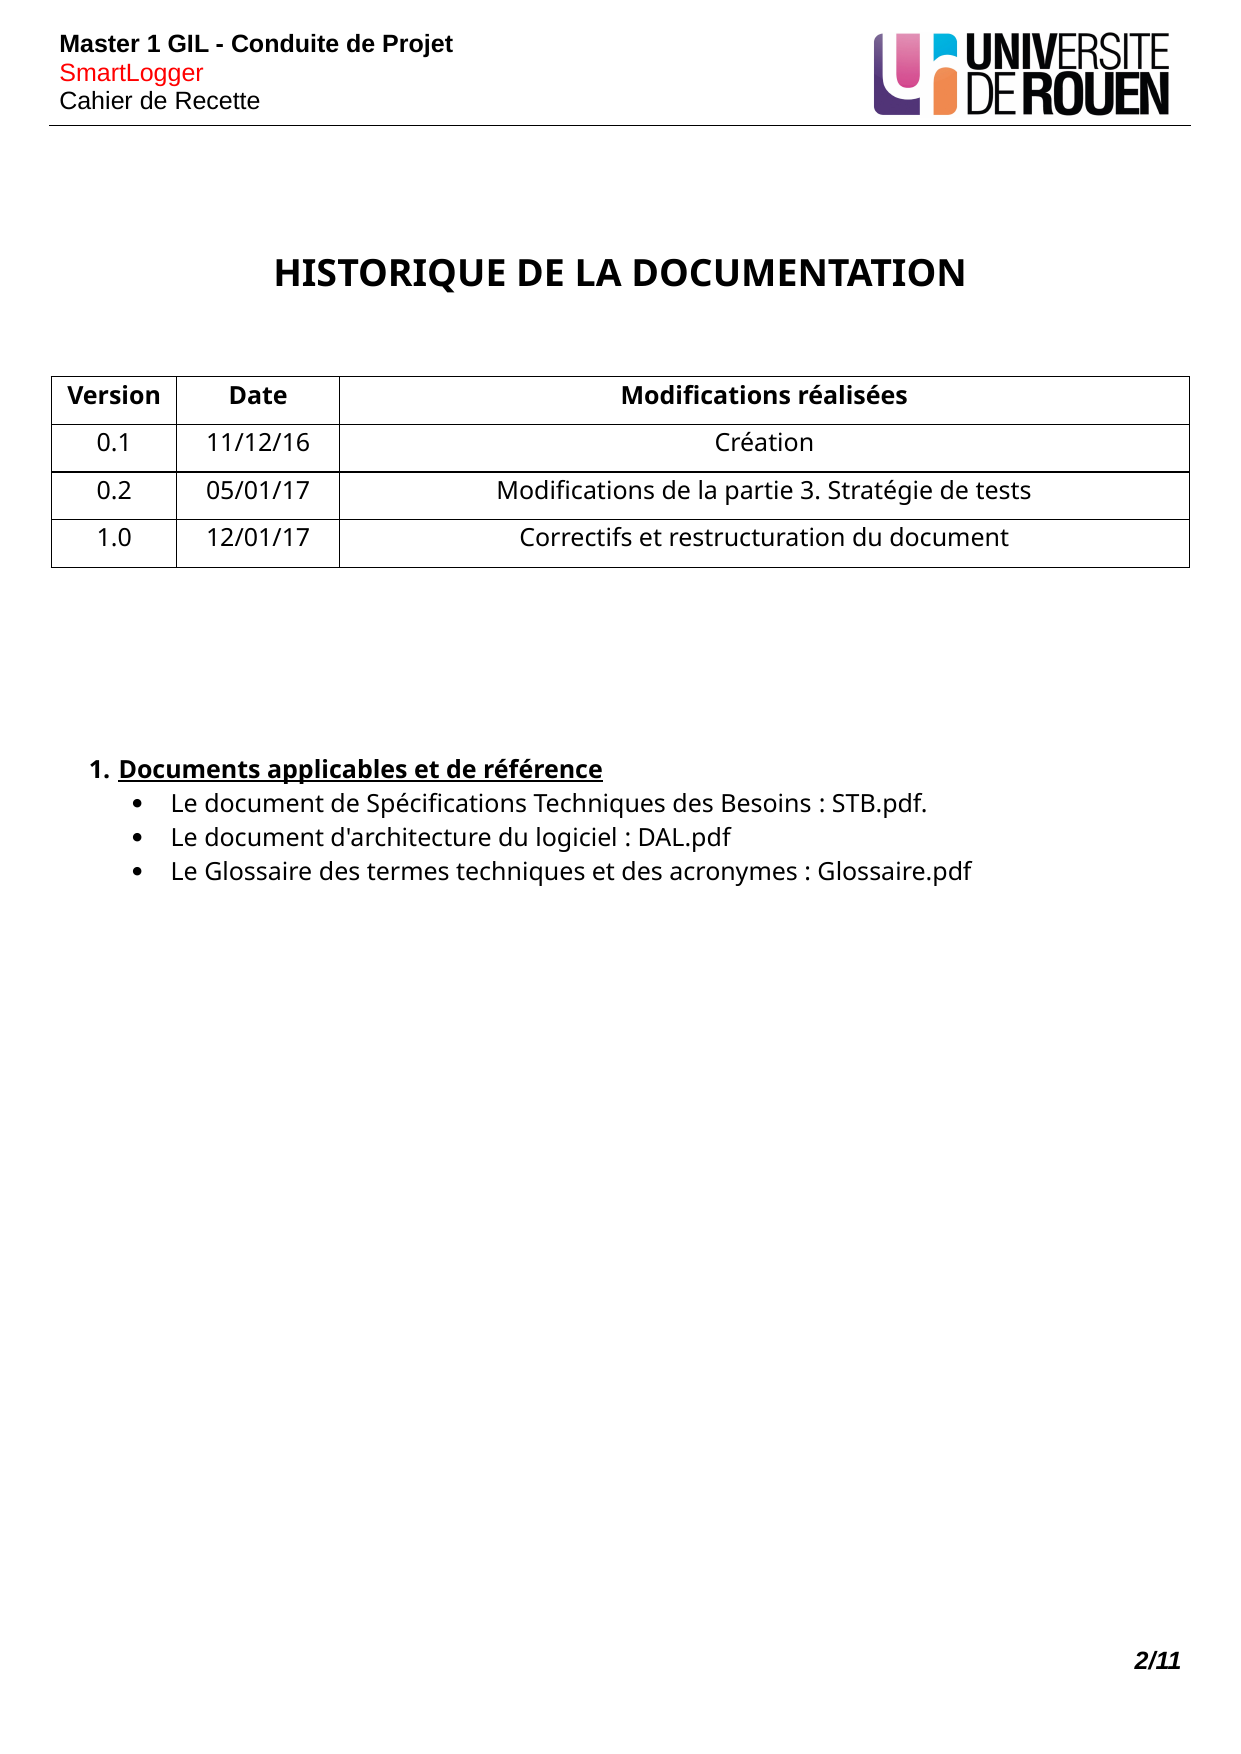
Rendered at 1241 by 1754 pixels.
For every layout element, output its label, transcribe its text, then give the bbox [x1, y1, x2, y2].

table_cell 0.2 [52, 473, 176, 519]
table_cell 0.1 [52, 425, 176, 471]
subtitle HISTORIQUE DE LA DOCUMENTATION [59, 246, 1181, 297]
list Le document de Spécifications Techniques des Besoins : STB.pdf. [133, 786, 1181, 819]
table_cell Modifications de la partie 3. Stratégie de tests [340, 473, 1189, 519]
table_header Date [177, 377, 339, 424]
table_cell 11/12/16 [177, 425, 339, 471]
list Le document d'architecture du logiciel : DAL.pdf [133, 819, 1181, 854]
table_header Version [52, 377, 176, 424]
table_cell 1.0 [52, 520, 176, 567]
table_cell Correctifs et restructuration du document [340, 520, 1189, 567]
list Le Glossaire des termes techniques et des acronymes : Glossaire.pdf [133, 854, 1181, 888]
subtitle Documents applicables et de référence [89, 751, 1181, 786]
table_cell 12/01/17 [177, 520, 339, 567]
table_cell 05/01/17 [177, 473, 339, 519]
picture [872, 32, 1170, 118]
table_cell Création [340, 425, 1189, 471]
table_header Modifications réalisées [340, 377, 1189, 424]
